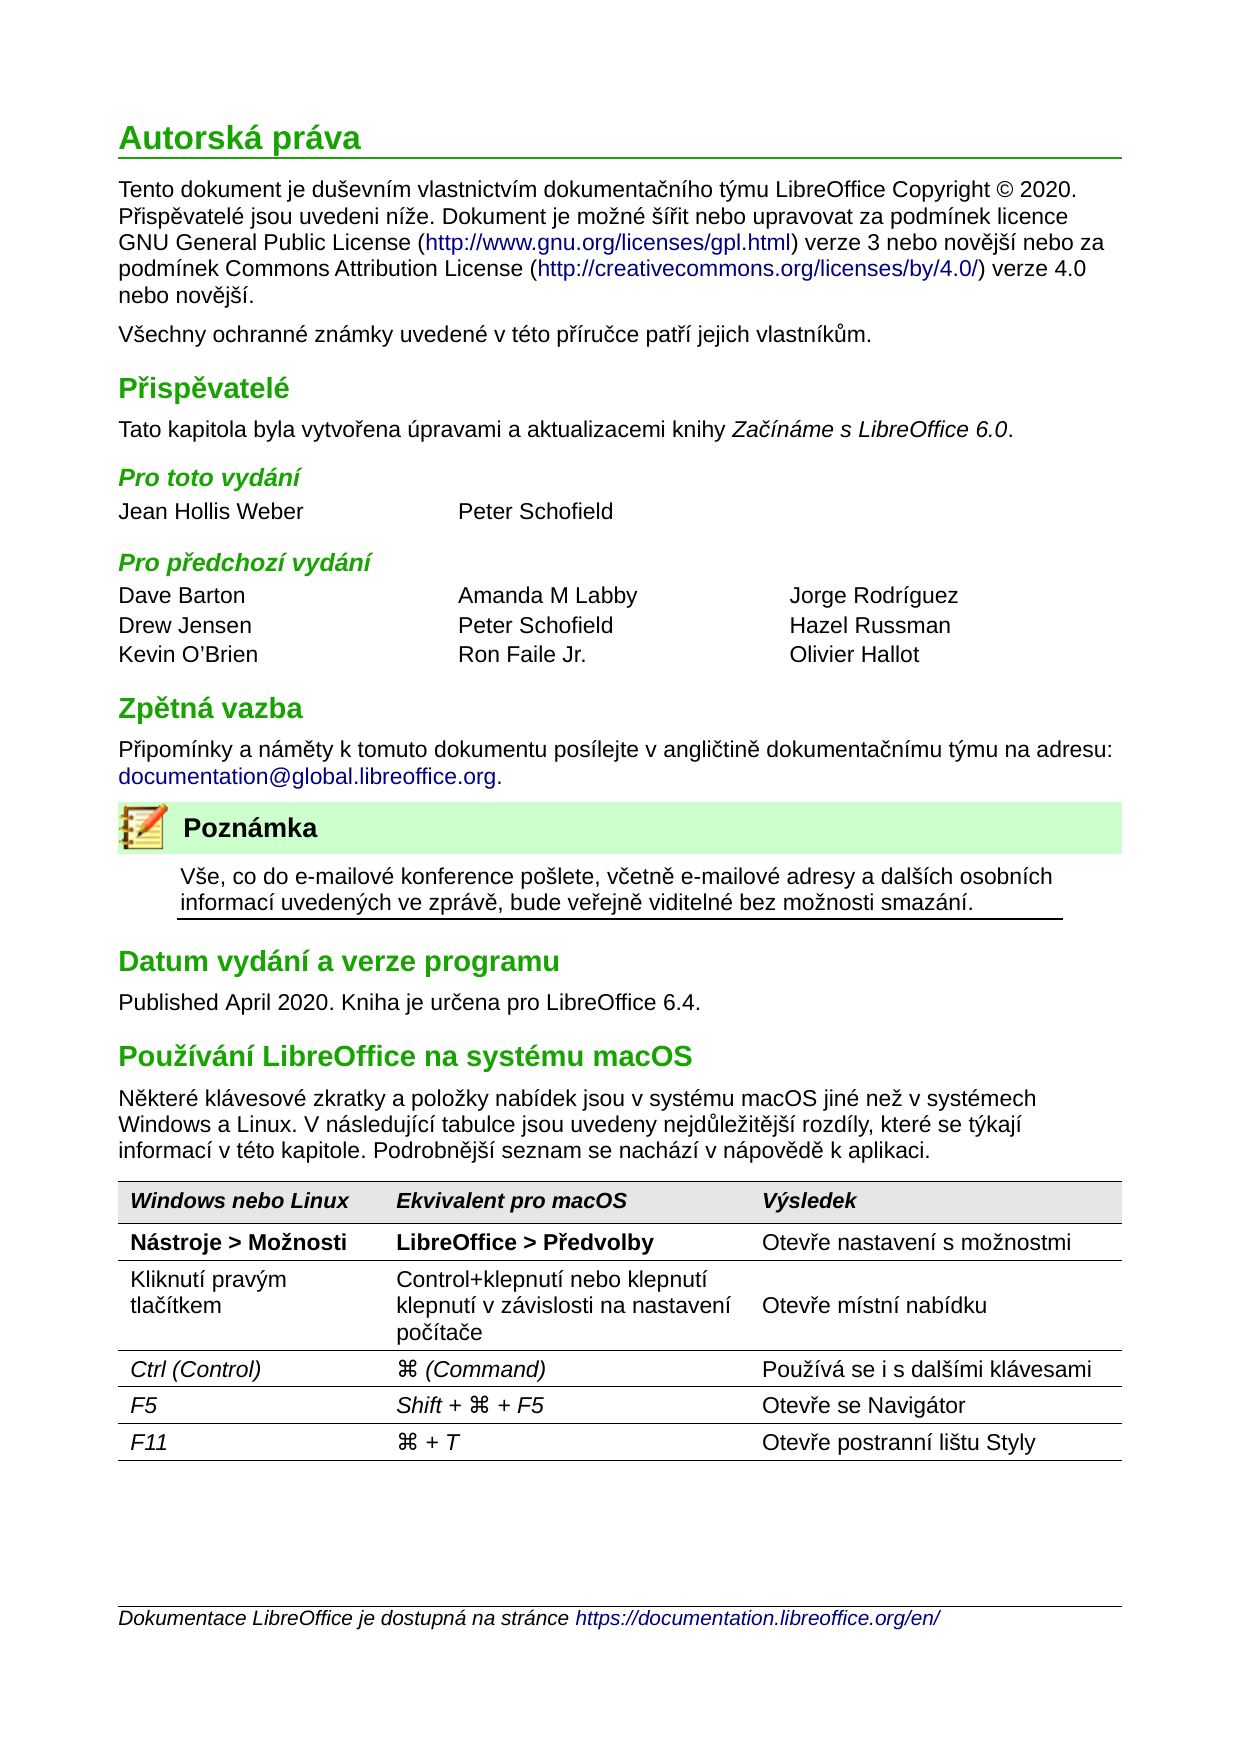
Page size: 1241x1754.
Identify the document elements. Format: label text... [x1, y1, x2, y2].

table_cell Olivier Hallot [789, 641, 1122, 667]
text Tato kapitola byla vytvořena úpravami a aktualizacemi knihy Začínáme s LibreOffice 6.0. [118, 416, 1122, 442]
text Připomínky a náměty k tomuto dokumentu posílejte v angličtině dokumentačnímu týmu na adresu: documentation@global.libreoffice.org. [118, 736, 1122, 789]
table_cell Otevře nastavení s možnostmi [750, 1224, 1122, 1260]
table_cell Shift + ⌘ + F5 [384, 1387, 750, 1423]
table_cell F11 [118, 1424, 384, 1460]
table_header Ekvivalent pro macOS [384, 1182, 750, 1223]
table_cell Kevin O’Brien [118, 641, 458, 667]
text Tento dokument je duševním vlastnictvím dokumentačního týmu LibreOffice Copyright © 2020. Přispěvatelé jsou uvedeni níže. Dokument je možné šířit nebo upravovat za podmínek licence GNU General Public License (http://www.gnu.org/licenses/gpl.html) verze 3 nebo novější nebo za podmínek Commons Attribution License (http://creativecommons.org/licenses/by/4.0/) verze 4.0 nebo novější. [118, 176, 1122, 308]
text Vše, co do e-mailové konference pošlete, včetně e-mailové adresy a dalších osobních informací uvedených ve zprávě, bude veřejně viditelné bez možnosti smazání. [177, 859, 1063, 918]
table_cell ⌘ (Command) [384, 1351, 750, 1386]
subtitle Přispěvatelé [118, 371, 1122, 404]
table_cell Nástroje > Možnosti [118, 1224, 384, 1260]
text Některé klávesové zkratky a položky nabídek jsou v systému macOS jiné než v systémech Windows a Linux. V následující tabulce jsou uvedeny nejdůležitější rozdíly, které se týkají informací v této kapitole. Podrobnější seznam se nachází v nápovědě k aplikaci. [118, 1085, 1122, 1164]
table_cell Ctrl (Control) [118, 1351, 384, 1386]
table_header Windows nebo Linux [118, 1182, 384, 1223]
table_cell ⌘ + T [384, 1424, 750, 1460]
table_cell Otevře místní nabídku [750, 1261, 1122, 1349]
subtitle Poznámka [118, 802, 1122, 854]
table_header Jean Hollis Weber [118, 498, 458, 527]
picture [119, 802, 170, 853]
subtitle Autorská práva [118, 118, 1122, 157]
subtitle Pro předchozí vydání [118, 548, 1122, 576]
table_header Jorge Rodríguez [789, 582, 1122, 612]
table_cell LibreOffice > Předvolby [384, 1224, 750, 1260]
table_cell Control+klepnutí nebo klepnutí klepnutí v závislosti na nastavení počítače [384, 1261, 750, 1349]
table_header [789, 498, 1122, 527]
table_cell Otevře postranní lištu Styly [750, 1424, 1122, 1460]
subtitle Datum vydání a verze programu [118, 944, 1122, 978]
text Published April 2020. Kniha je určena pro LibreOffice 6.4. [118, 989, 1122, 1016]
table_cell Používá se i s dalšími klávesami [750, 1351, 1122, 1386]
table_header Amanda M Labby [458, 582, 789, 612]
table_cell Ron Faile Jr. [458, 641, 789, 667]
table_header Peter Schofield [458, 498, 789, 527]
table_cell Peter Schofield [458, 612, 789, 641]
subtitle Používání LibreOffice na systému macOS [118, 1039, 1122, 1073]
table_cell Hazel Russman [789, 612, 1122, 641]
table_cell Otevře se Navigátor [750, 1387, 1122, 1423]
subtitle Pro toto vydání [118, 463, 1122, 492]
table_cell F5 [118, 1387, 384, 1423]
table_header Výsledek [750, 1182, 1122, 1223]
table_cell Kliknutí pravým tlačítkem [118, 1261, 384, 1349]
table_cell Drew Jensen [118, 612, 458, 641]
table_header Dave Barton [118, 582, 458, 612]
subtitle Zpětná vazba [118, 691, 1122, 724]
text Všechny ochranné známky uvedené v této příručce patří jejich vlastníkům. [118, 321, 1122, 347]
